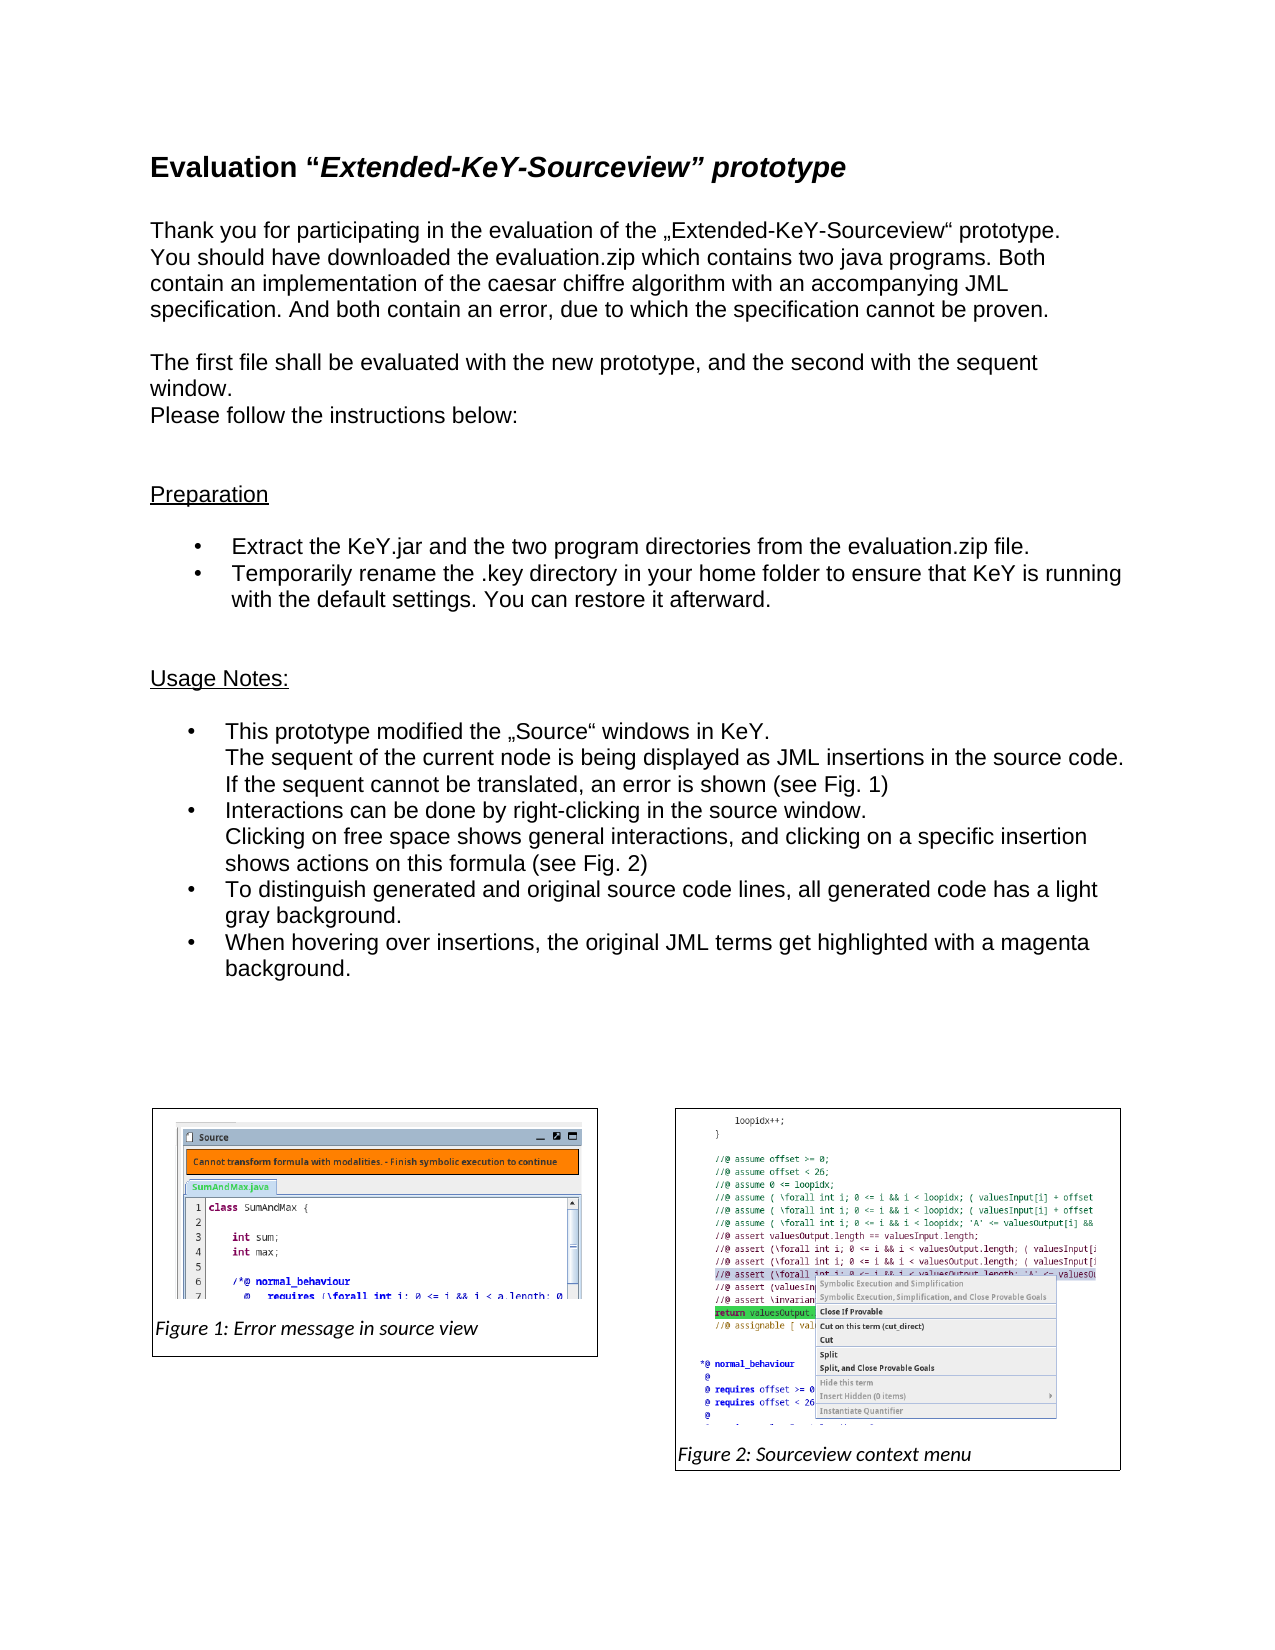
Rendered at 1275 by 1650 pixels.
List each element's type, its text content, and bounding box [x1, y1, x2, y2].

text Preparation [150, 481, 1125, 507]
list This prototype modified the „Source“ windows in KeY. [187, 718, 1125, 744]
text Evaluation “Extended-KeY-Sourceview” prototype [150, 150, 1125, 183]
picture [175, 1122, 582, 1299]
list The sequent of the current node is being displayed as JML insertions in the source code. [187, 744, 1125, 771]
list To distinguish generated and original source code lines, all generated code has a light gray background. [187, 876, 1125, 929]
list When hovering over insertions, the original JML terms get highlighted with a magenta background. [187, 929, 1125, 981]
text Figure 1: Error message in source view [155, 1299, 594, 1340]
text Please follow the instructions below: [150, 402, 1125, 428]
picture [699, 1111, 1096, 1425]
list If the sequent cannot be translated, an error is shown (see Fig. 1) [187, 771, 1125, 797]
text The first file shall be evaluated with the new prototype, and the second with the sequent window. [150, 349, 1125, 402]
list Temporarily rename the .key directory in your home folder to ensure that KeY is running with the default settings. You can restore it afterward. [194, 560, 1125, 612]
text Figure 2: Sourceview context menu [678, 1425, 1117, 1466]
text You should have downloaded the evaluation.zip which contains two java programs. Both contain an implementation of the caesar chiffre algorithm with an accompanying JML specification. And both contain an error, due to which the specification cannot be proven. [150, 243, 1125, 322]
text Thank you for participating in the evaluation of the „Extended-KeY-Sourceview“ prototype. [150, 217, 1125, 243]
list Extract the KeY.jar and the two program directories from the evaluation.zip file. [194, 533, 1125, 560]
text Usage Notes: [150, 665, 1125, 691]
list Interactions can be done by right-clicking in the source window. [187, 797, 1125, 823]
list Clicking on free space shows general interactions, and clicking on a specific insertion shows actions on this formula (see Fig. 2) [187, 823, 1125, 876]
